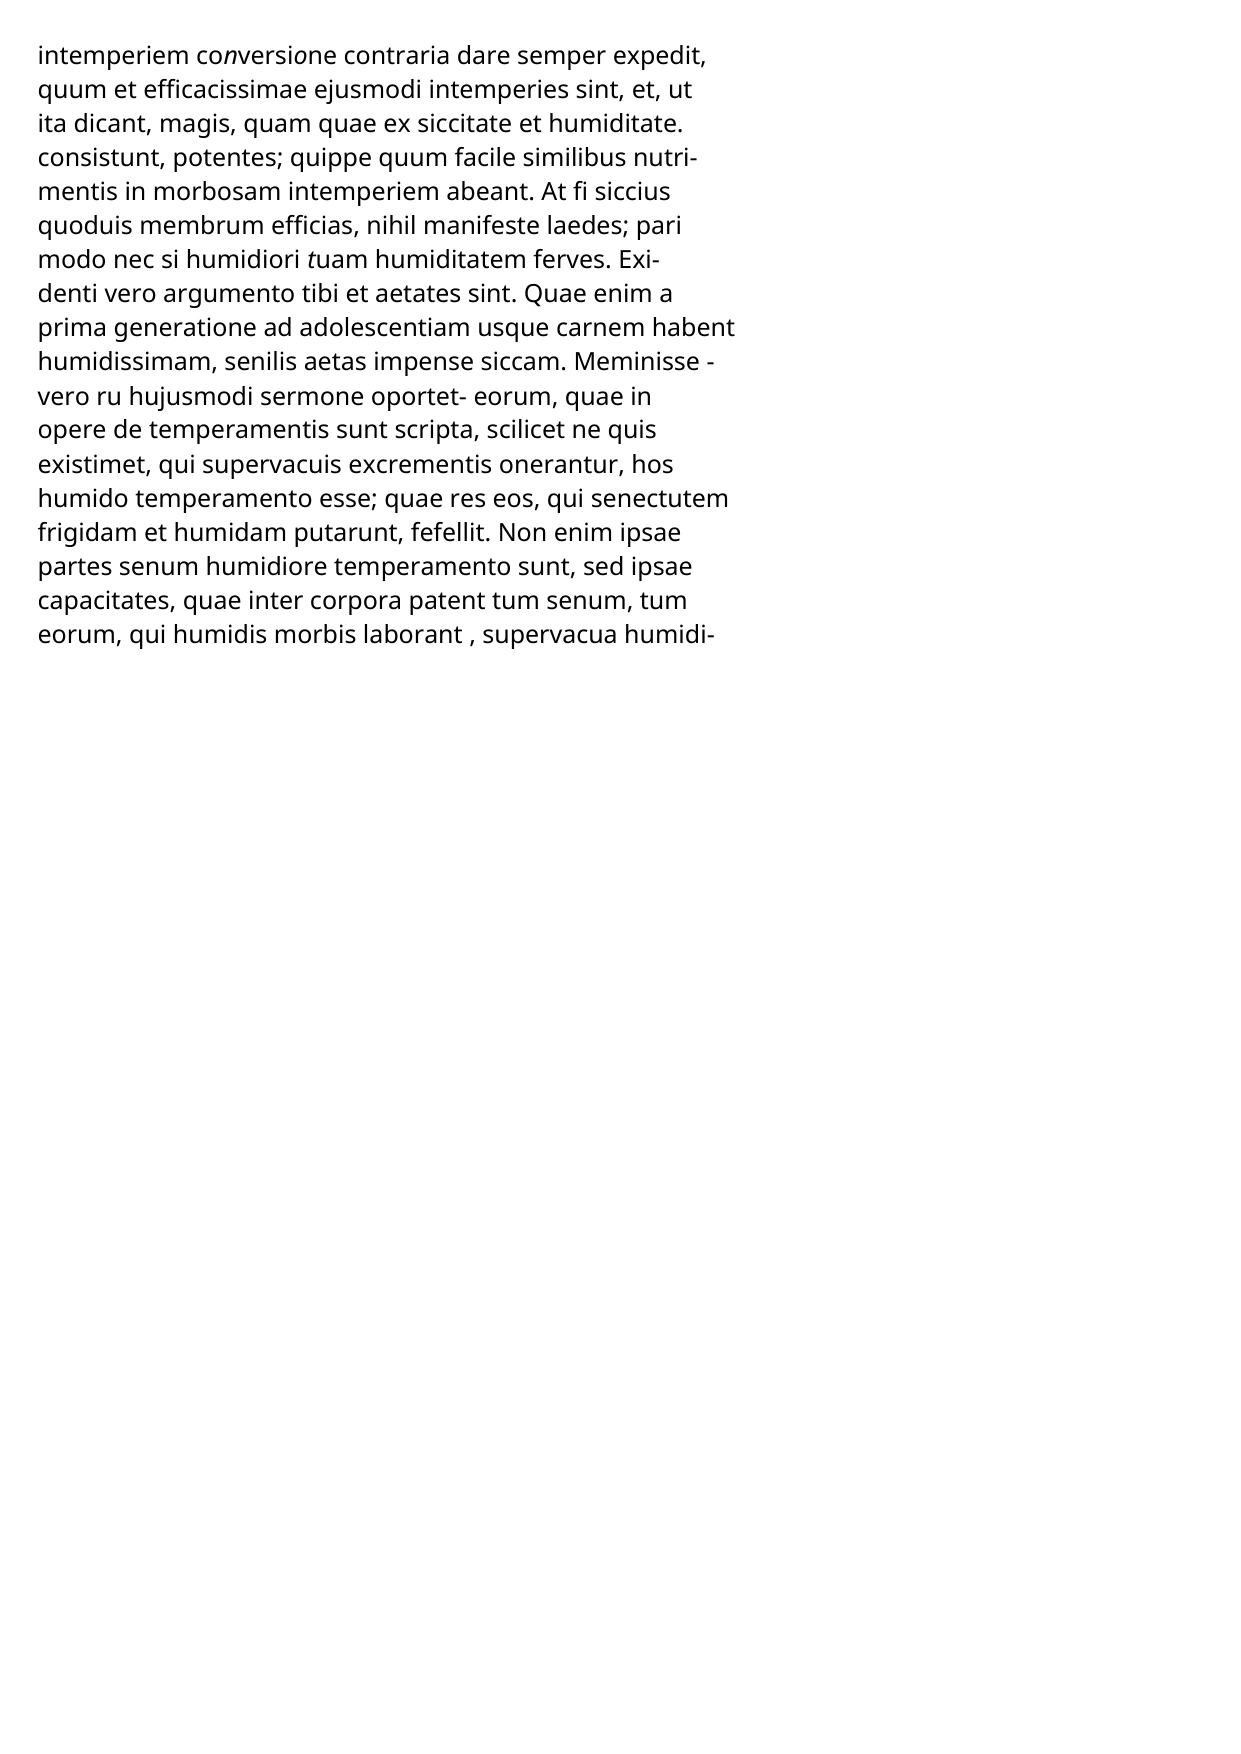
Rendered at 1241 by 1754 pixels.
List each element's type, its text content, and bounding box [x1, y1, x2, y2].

text intemperiem conversione contraria dare semper expedit, quum et efficacissimae ejusmodi intemperies sint, et, ut ita dicant, magis, quam quae ex siccitate et humiditate. consistunt, potentes; quippe quum facile similibus nutri- mentis in morbosam intemperiem abeant. At fi siccius quoduis membrum efficias, nihil manifeste laedes; pari modo nec si humidiori tuam humiditatem ferves. Exi- denti vero argumento tibi et aetates sint. Quae enim a prima generatione ad adolescentiam usque carnem habent humidissimam, senilis aetas impense siccam. Meminisse - vero ru hujusmodi sermone oportet- eorum, quae in opere de temperamentis sunt scripta, scilicet ne quis existimet, qui supervacuis excrementis onerantur, hos humido temperamento esse; quae res eos, qui senectutem frigidam et humidam putarunt, fefellit. Non enim ipsae partes senum humidiore temperamento sunt, sed ipsae capacitates, quae inter corpora patent tum senum, tum eorum, qui humidis morbis laborant , supervacua humidi- [37, 37, 1203, 651]
